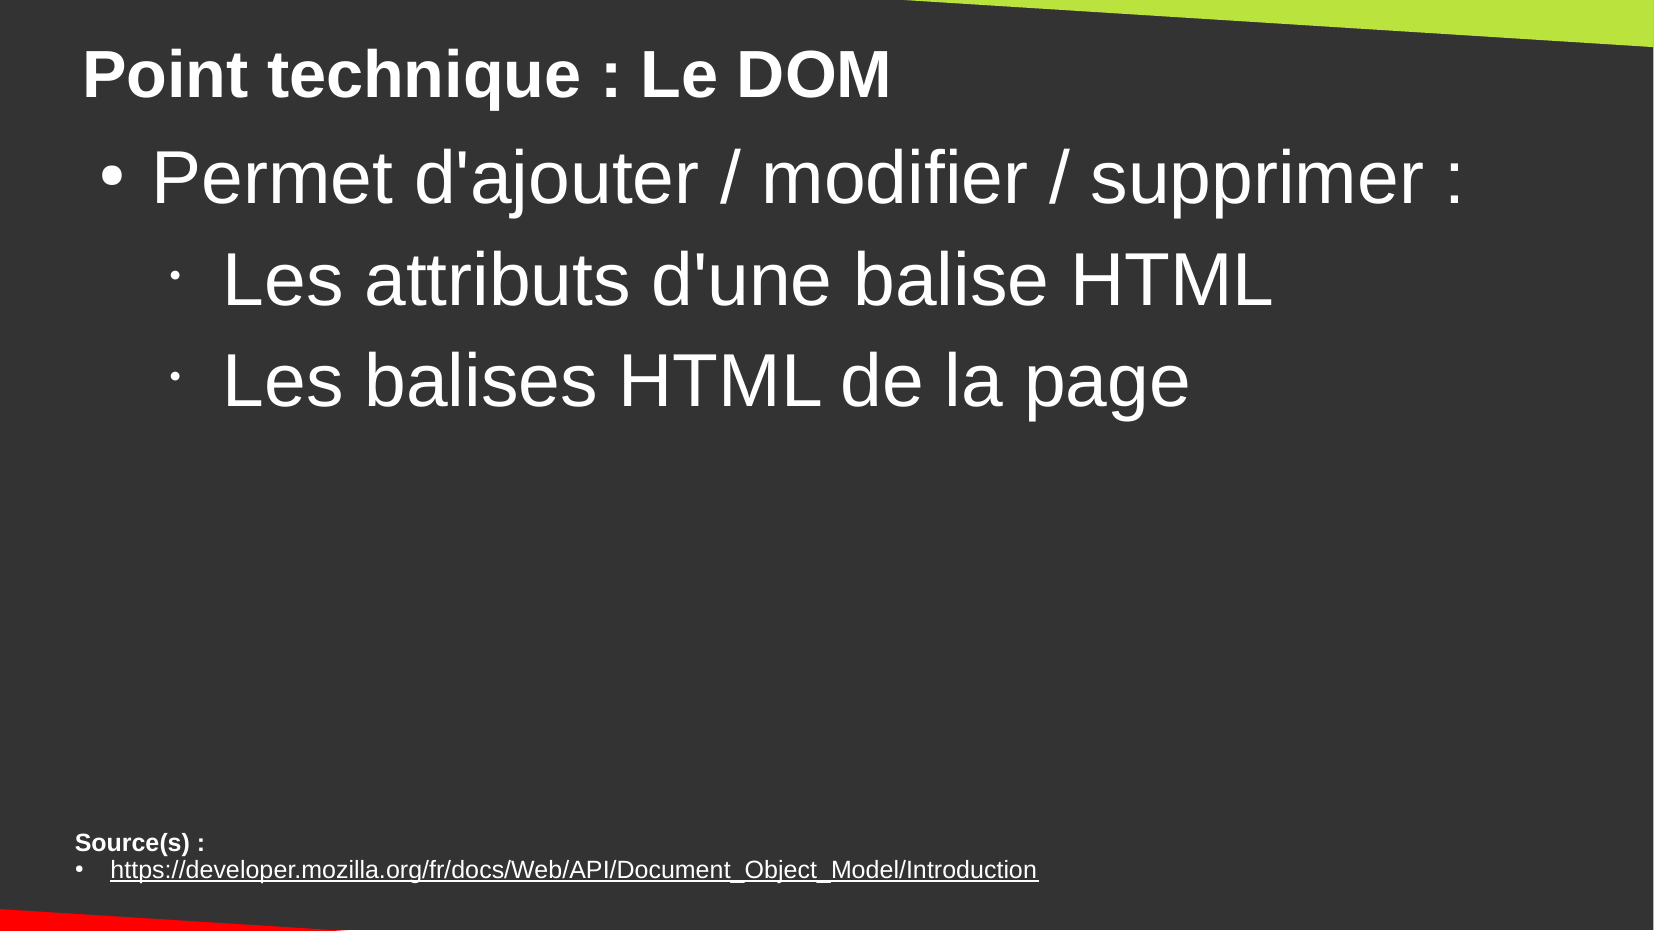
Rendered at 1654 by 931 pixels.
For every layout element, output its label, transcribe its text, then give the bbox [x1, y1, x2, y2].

text_box [903, 0, 1654, 48]
title Point technique : Le DOM [82, 37, 1571, 114]
text_box Source(s) : https://developer.mozilla.org/fr/docs/Web/API/Document_Object_Model/Introduction [60, 820, 1217, 920]
list Permet d'ajouter / modifier / supprimer : Les attributs d'une balise HTML Les balises HTML de la page [80, 135, 1620, 697]
text_box [0, 909, 349, 931]
